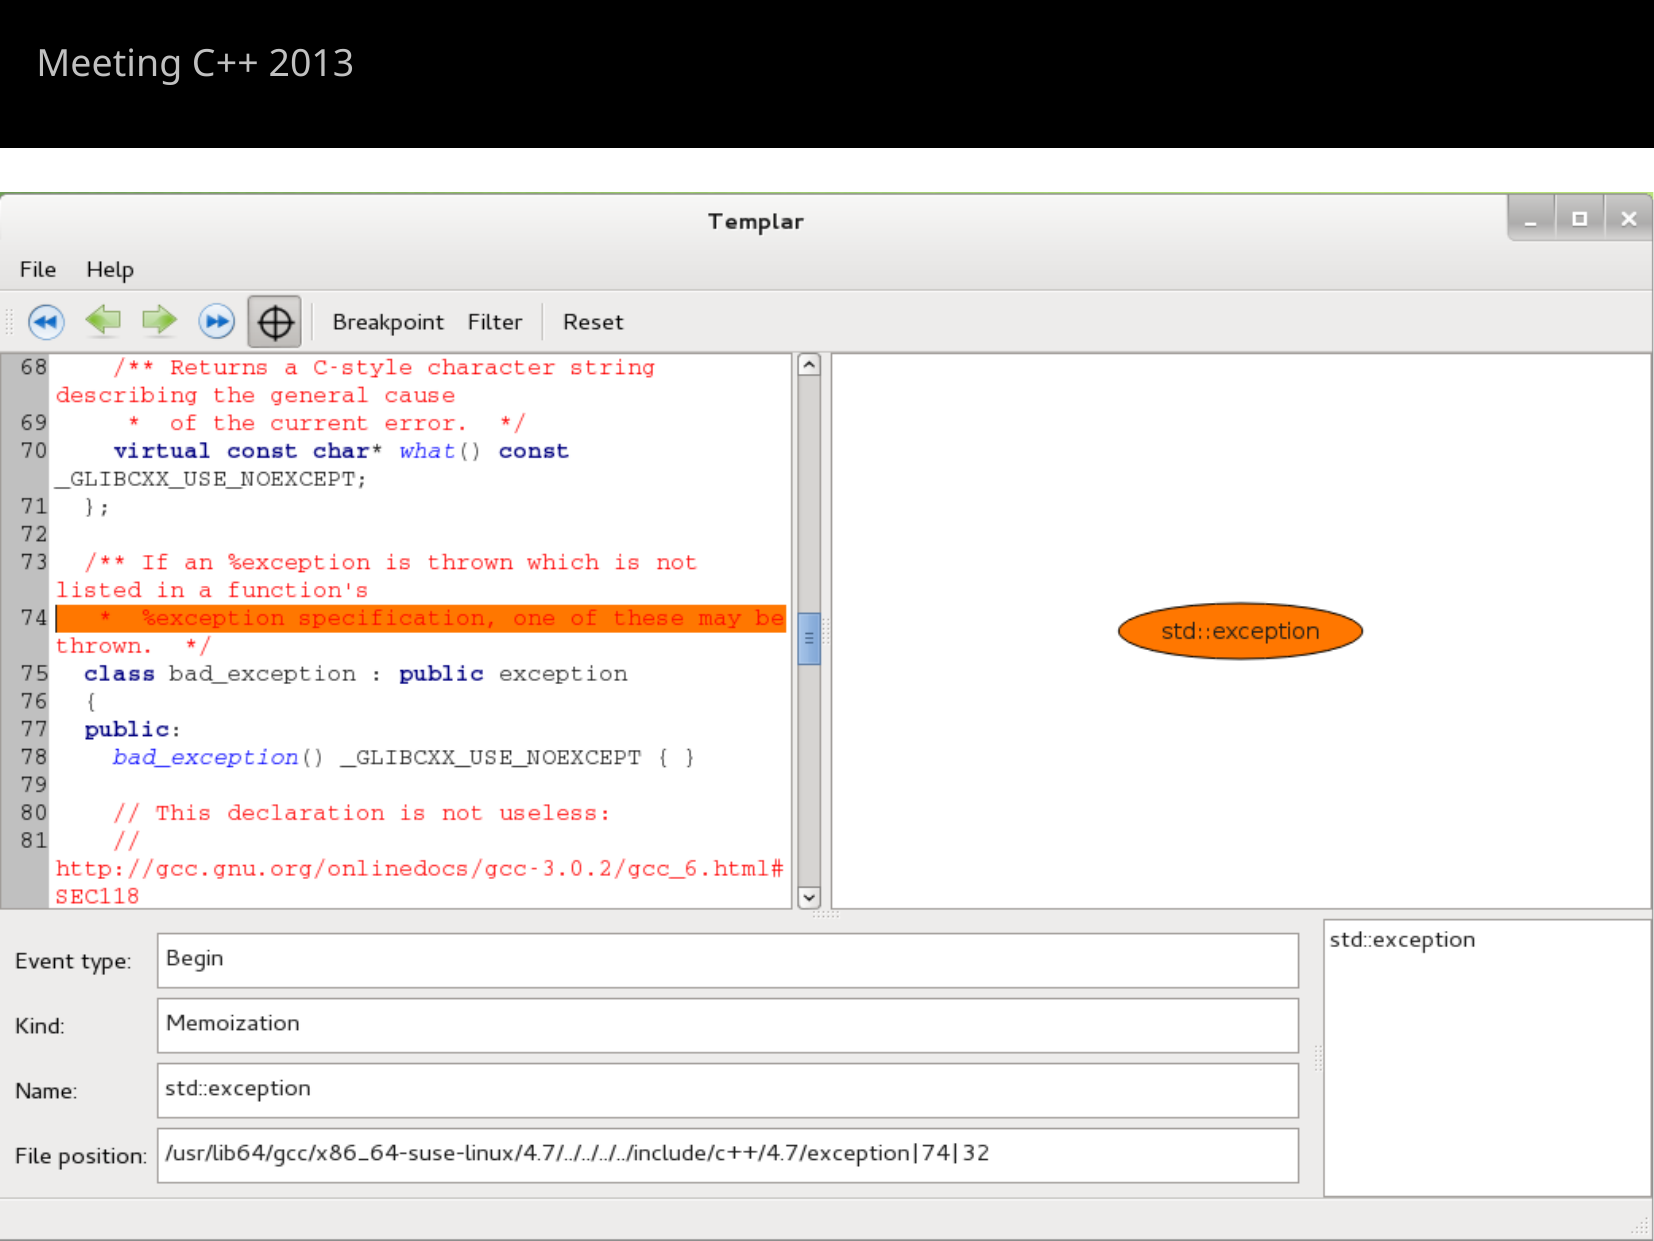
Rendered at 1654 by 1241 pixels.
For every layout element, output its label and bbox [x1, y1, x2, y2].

picture [0, 192, 1654, 1241]
